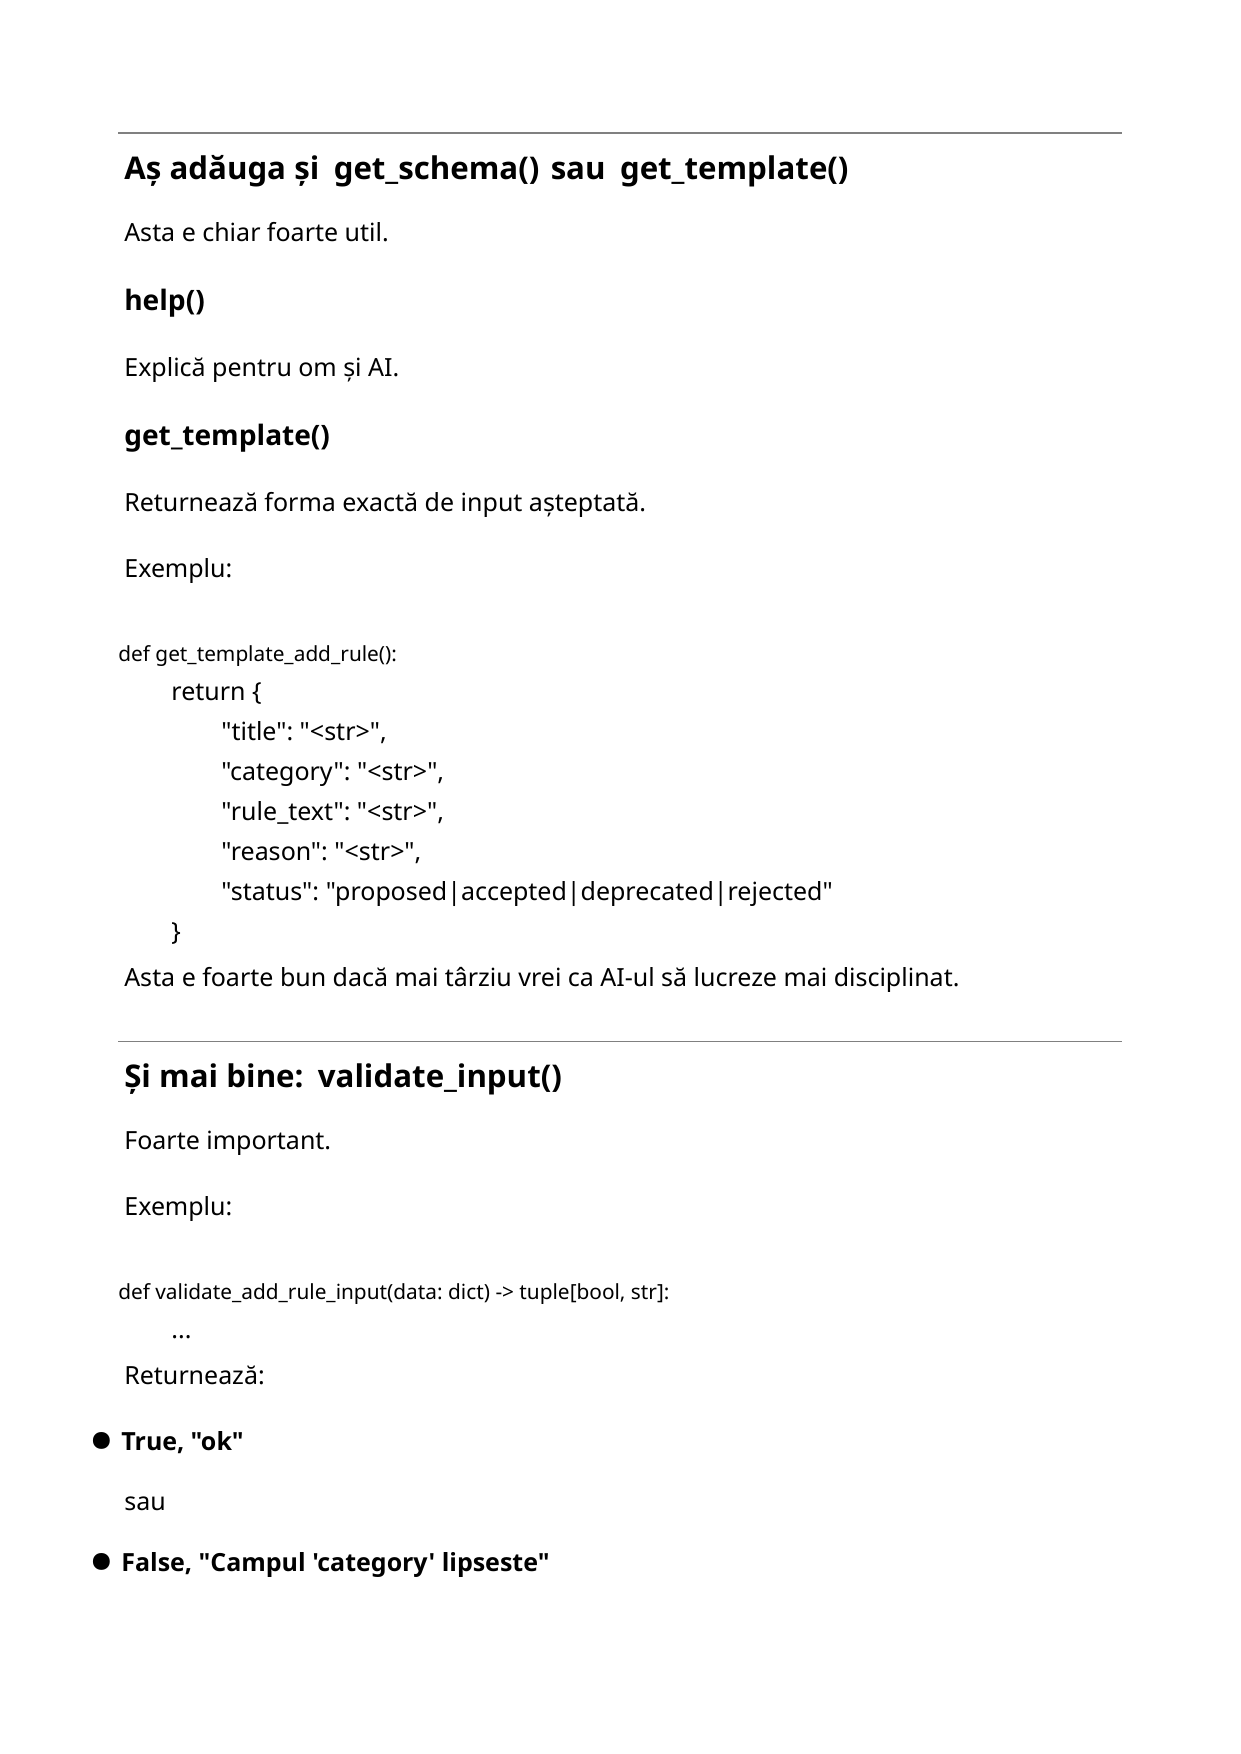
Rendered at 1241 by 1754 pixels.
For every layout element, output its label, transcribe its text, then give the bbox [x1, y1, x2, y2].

text def validate_add_rule_input(data: dict) -> tuple[bool, str]: [118, 1275, 673, 1308]
text } [119, 912, 184, 951]
text [185, 911, 1122, 951]
text [448, 751, 1122, 791]
subtitle Și mai bine: validate_input() [119, 1050, 1122, 1100]
subtitle get_template() [119, 409, 1122, 457]
list True, "ok" sau [119, 1418, 1122, 1521]
text Asta e chiar foarte util. [119, 208, 1122, 251]
text [837, 871, 1122, 911]
text Asta e foarte bun dacă mai târziu vrei ca AI-ul să lucreze mai disciplinat. [119, 955, 1122, 1000]
subtitle Aș adăuga și get_schema() sau get_template() [119, 141, 1122, 192]
text "status": "proposed|accepted|deprecated|rejected" [119, 872, 836, 911]
text "rule_text": "<str>", [119, 792, 447, 831]
text "reason": "<str>", [119, 832, 424, 871]
text Returnează: [119, 1353, 1122, 1395]
text [265, 670, 1122, 710]
text [391, 710, 1122, 751]
text return { [119, 671, 264, 710]
text "category": "<str>", [119, 752, 447, 790]
text Exemplu: [119, 545, 1122, 591]
text [195, 1308, 1122, 1348]
text [674, 1274, 1122, 1308]
list False, "Campul 'category' lipseste" [119, 1538, 1122, 1584]
text Returnează forma exactă de input așteptată. [119, 478, 1122, 521]
text [425, 831, 1122, 871]
text [401, 636, 1122, 670]
subtitle help() [119, 274, 1122, 322]
text Foarte important. [119, 1116, 1122, 1159]
text "title": "<str>", [119, 711, 390, 750]
text Explică pentru om și AI. [119, 343, 1122, 386]
text def get_template_add_rule(): [118, 637, 400, 670]
text Exemplu: [119, 1183, 1122, 1229]
text ... [119, 1310, 194, 1348]
text [448, 791, 1122, 831]
